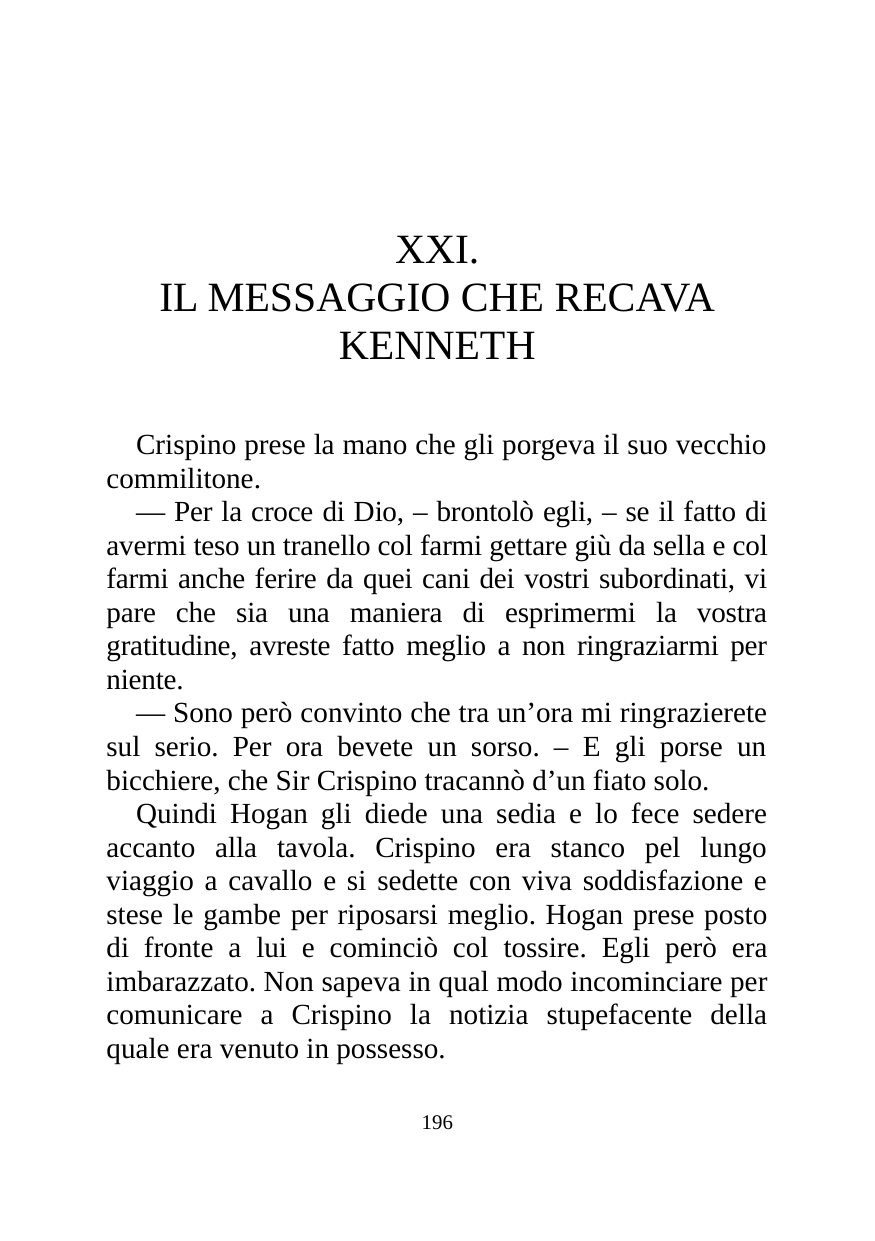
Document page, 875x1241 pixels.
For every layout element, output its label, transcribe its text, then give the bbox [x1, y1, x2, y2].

text Quindi Hogan gli diede una sedia e lo fece sedere accanto alla tavola. Crispino era stanco pel lungo viaggio a cavallo e si sedette con viva soddisfazione e stese le gambe per riposarsi meglio. Hogan prese posto di fronte a lui e cominciò col tossire. Egli però era imbarazzato. Non sapeva in qual modo incominciare per comunicare a Crispino la notizia stupefacente della quale era venuto in possesso. [106, 796, 768, 1064]
text — Per la croce di Dio, – brontolò egli, – se il fatto di avermi teso un tranello col farmi gettare giù da sella e col farmi anche ferire da quei cani dei vostri subordinati, vi pare che sia una maniera di esprimermi la vostra gratitudine, avreste fatto meglio a non ringraziarmi per niente. [106, 494, 768, 696]
subtitle XXI. Il messaggio che recava Kenneth [106, 224, 768, 368]
text Crispino prese la mano che gli porgeva il suo vecchio commilitone. [106, 427, 768, 494]
text — Sono però convinto che tra un’ora mi ringrazierete sul serio. Per ora bevete un sorso. – E gli porse un bicchiere, che Sir Crispino tracannò d’un fiato solo. [106, 696, 768, 796]
